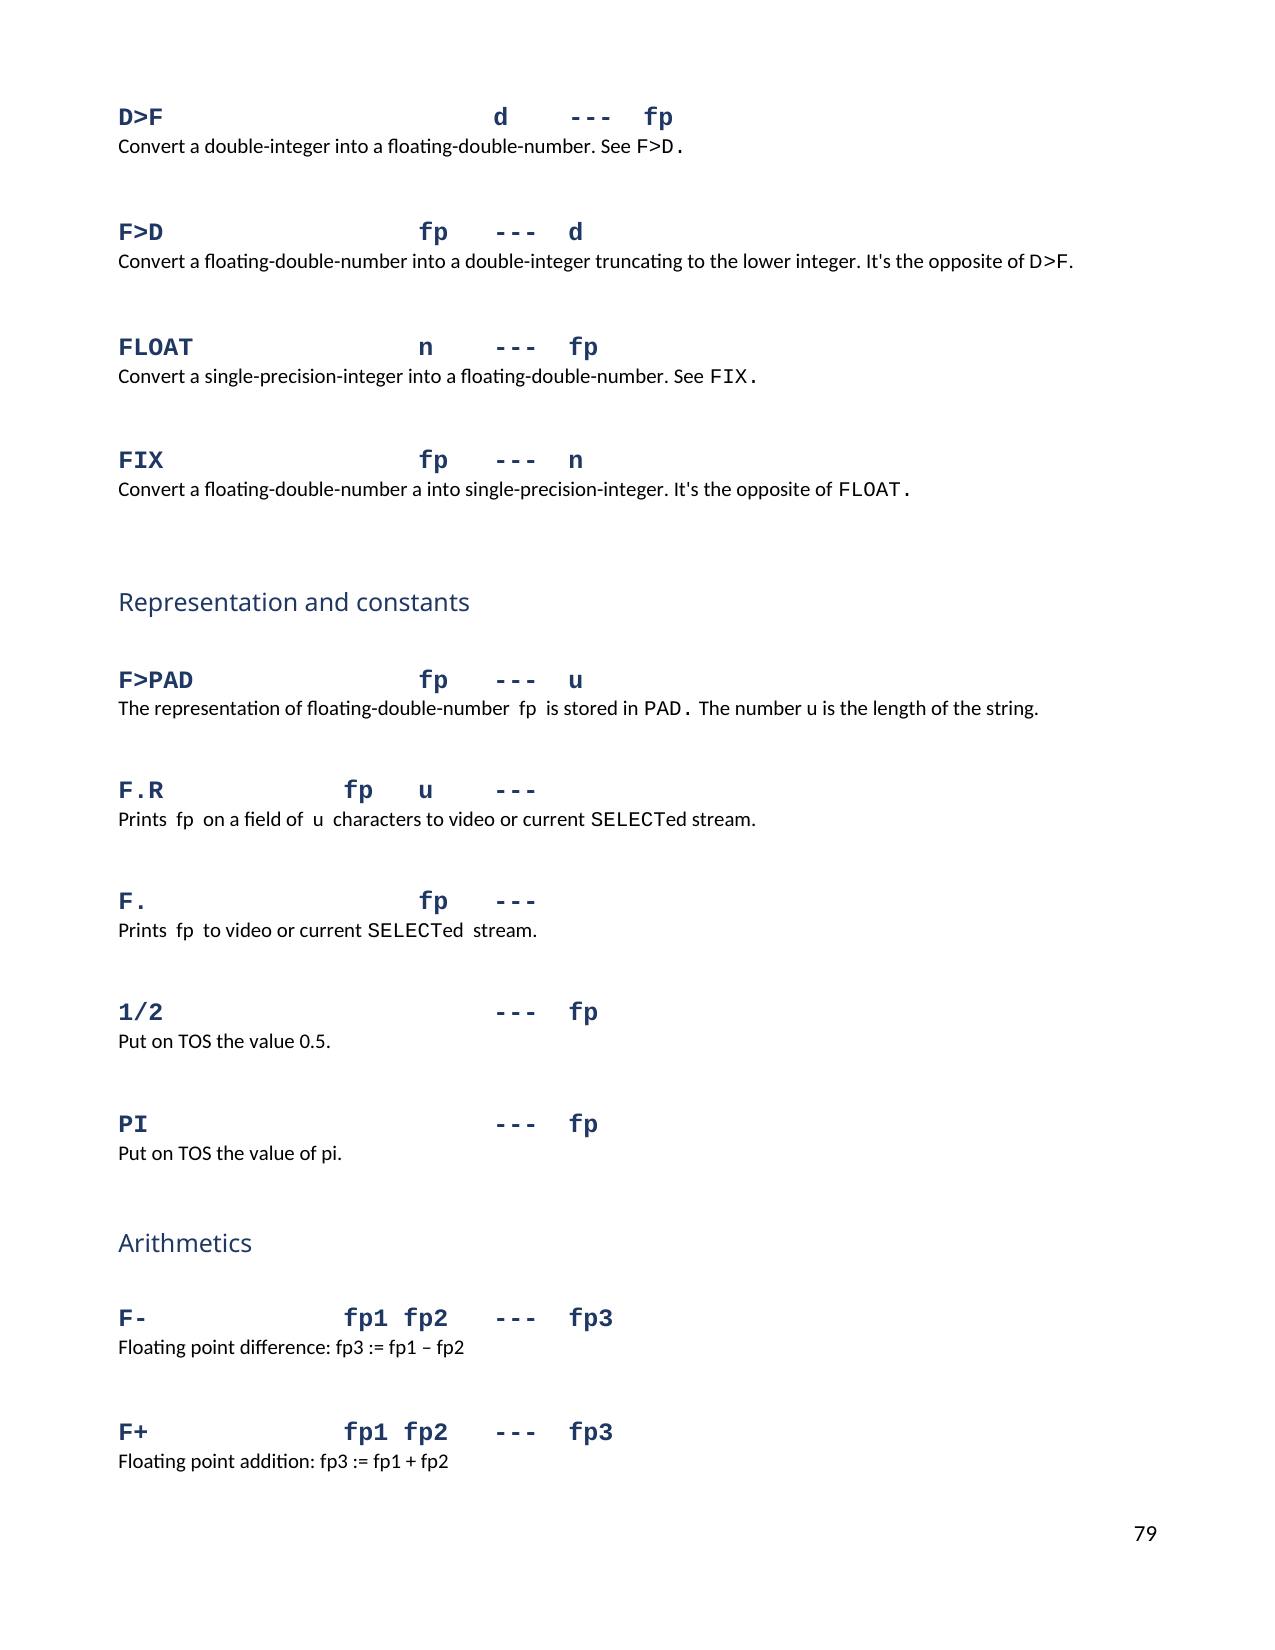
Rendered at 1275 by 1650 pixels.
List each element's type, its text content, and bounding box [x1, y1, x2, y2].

subtitle F>PAD fp --- u [118, 667, 1157, 696]
text The representation of floating-double-number fp is stored in PAD. The number u is the length of the string. [118, 696, 1157, 722]
subtitle F- fp1 fp2 --- fp3 [118, 1306, 1157, 1334]
subtitle F>D fp --- d [118, 219, 1157, 248]
subtitle Representation and constants [118, 584, 1157, 618]
text Floating point addition: fp3 := fp1 + fp2 [118, 1448, 1157, 1473]
text Put on TOS the value 0.5. [118, 1028, 1157, 1053]
subtitle F+ fp1 fp2 --- fp3 [118, 1420, 1157, 1448]
subtitle D>F d --- fp [118, 104, 1157, 133]
text Convert a floating-double-number into a double-integer truncating to the lower integer. It's the opposite of D>F. [118, 248, 1157, 274]
subtitle F.R fp u --- [118, 778, 1157, 806]
text Convert a floating-double-number a into single-precision-integer. It's the opposite of FLOAT. [118, 476, 1157, 502]
subtitle PI --- fp [118, 1112, 1157, 1140]
text Prints fp on a field of u characters to video or current SELECTed stream. [118, 806, 1157, 833]
text Prints fp to video or current SELECTed stream. [118, 917, 1157, 944]
text Floating point difference: fp3 := fp1 – fp2 [118, 1334, 1157, 1359]
subtitle Arithmetics [118, 1226, 1157, 1259]
subtitle F. fp --- [118, 889, 1157, 917]
text Convert a single-precision-integer into a floating-double-number. See FIX. [118, 363, 1157, 389]
text Convert a double-integer into a floating-double-number. See F>D. [118, 133, 1157, 159]
text Put on TOS the value of pi. [118, 1140, 1157, 1165]
subtitle FLOAT n --- fp [118, 334, 1157, 363]
subtitle 1/2 --- fp [118, 1000, 1157, 1028]
subtitle FIX fp --- n [118, 447, 1157, 476]
